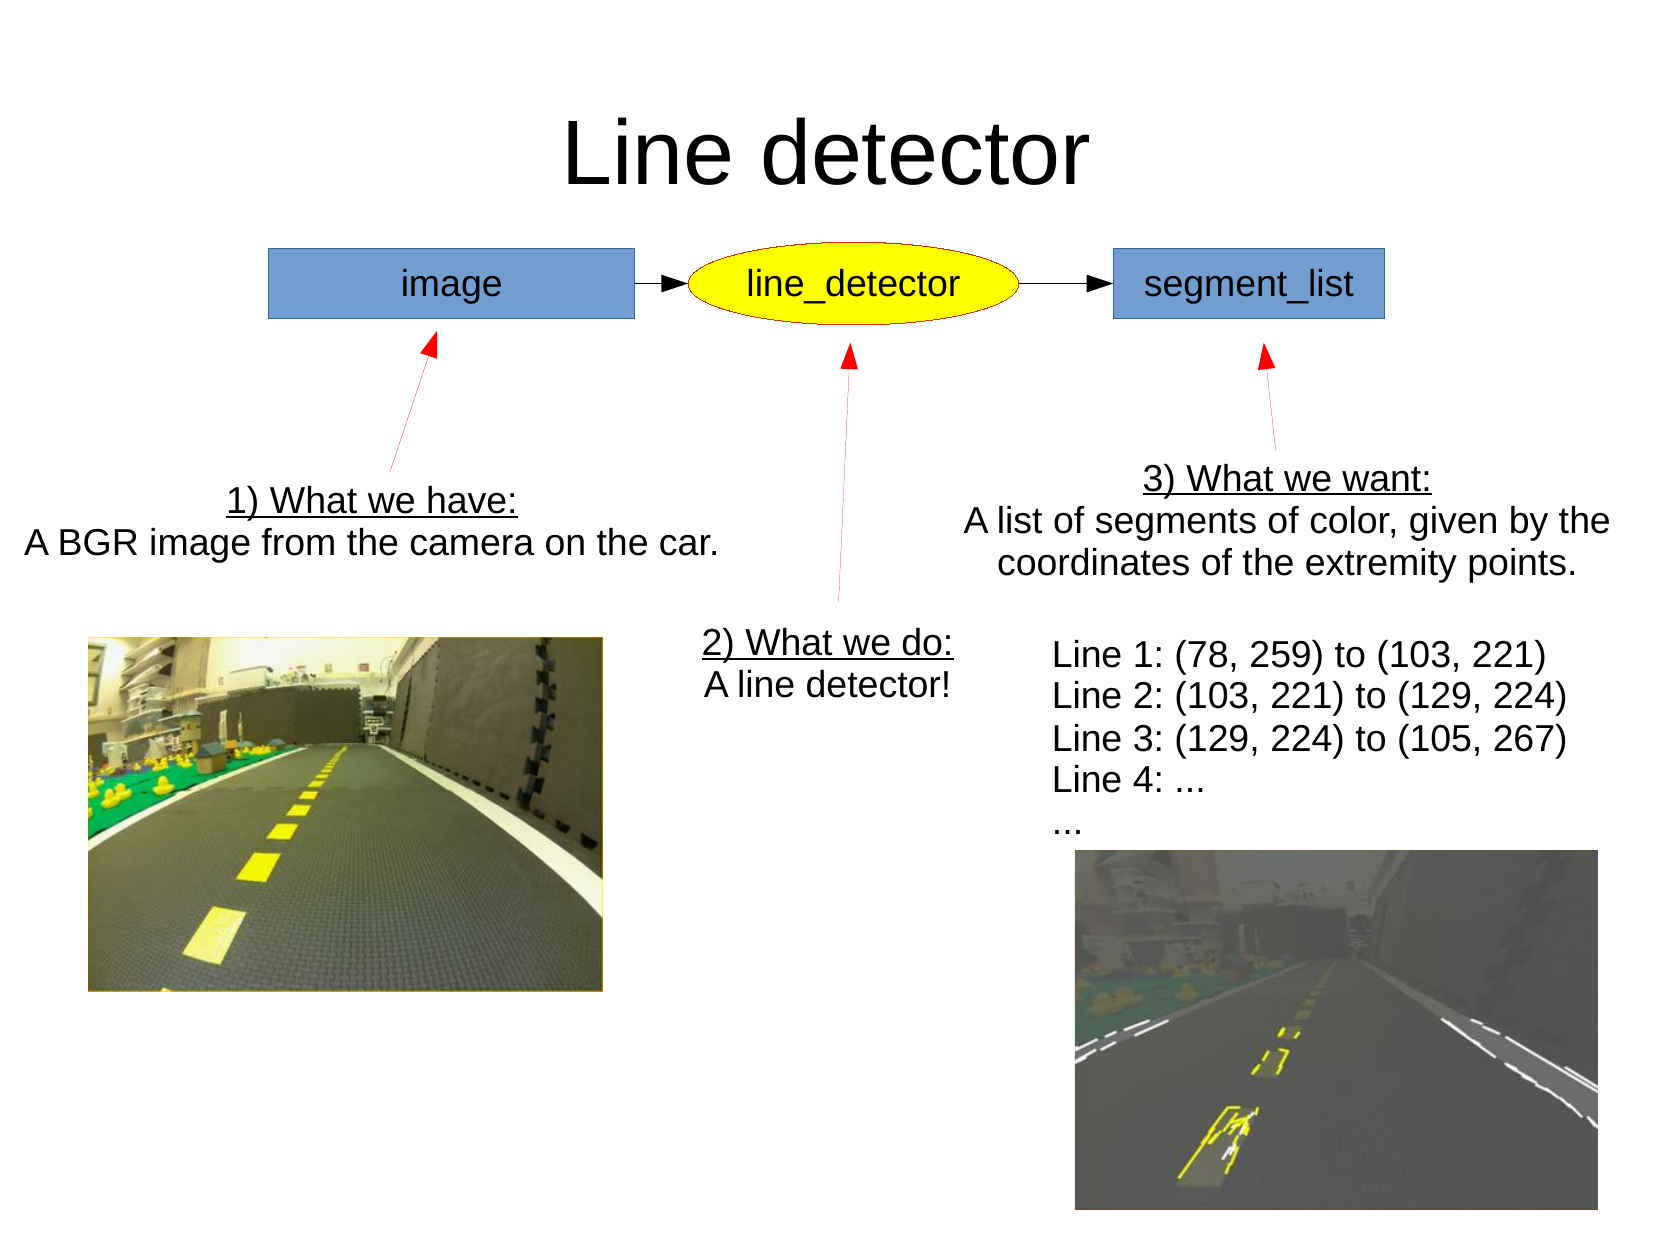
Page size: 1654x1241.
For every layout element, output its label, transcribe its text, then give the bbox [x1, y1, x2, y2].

text_box Line 1: (78, 259) to (103, 221) Line 2: (103, 221) to (129, 224) Line 3: (129, 224) to (105, 267) Line 4: ... ... [1037, 625, 1583, 851]
text_box 2) What we do: A line detector! [686, 614, 969, 713]
picture [88, 637, 603, 992]
text_box 3) What we want: A list of segments of color, given by the coordinates of the extremity points. [909, 449, 1654, 591]
picture [1074, 850, 1598, 1210]
text_box 1) What we have: A BGR image from the camera on the car. [0, 472, 751, 579]
title Line detector [82, 49, 1571, 257]
text_box image [268, 248, 635, 319]
text_box segment_list [1113, 248, 1385, 319]
text_box line_detector [688, 242, 1019, 325]
